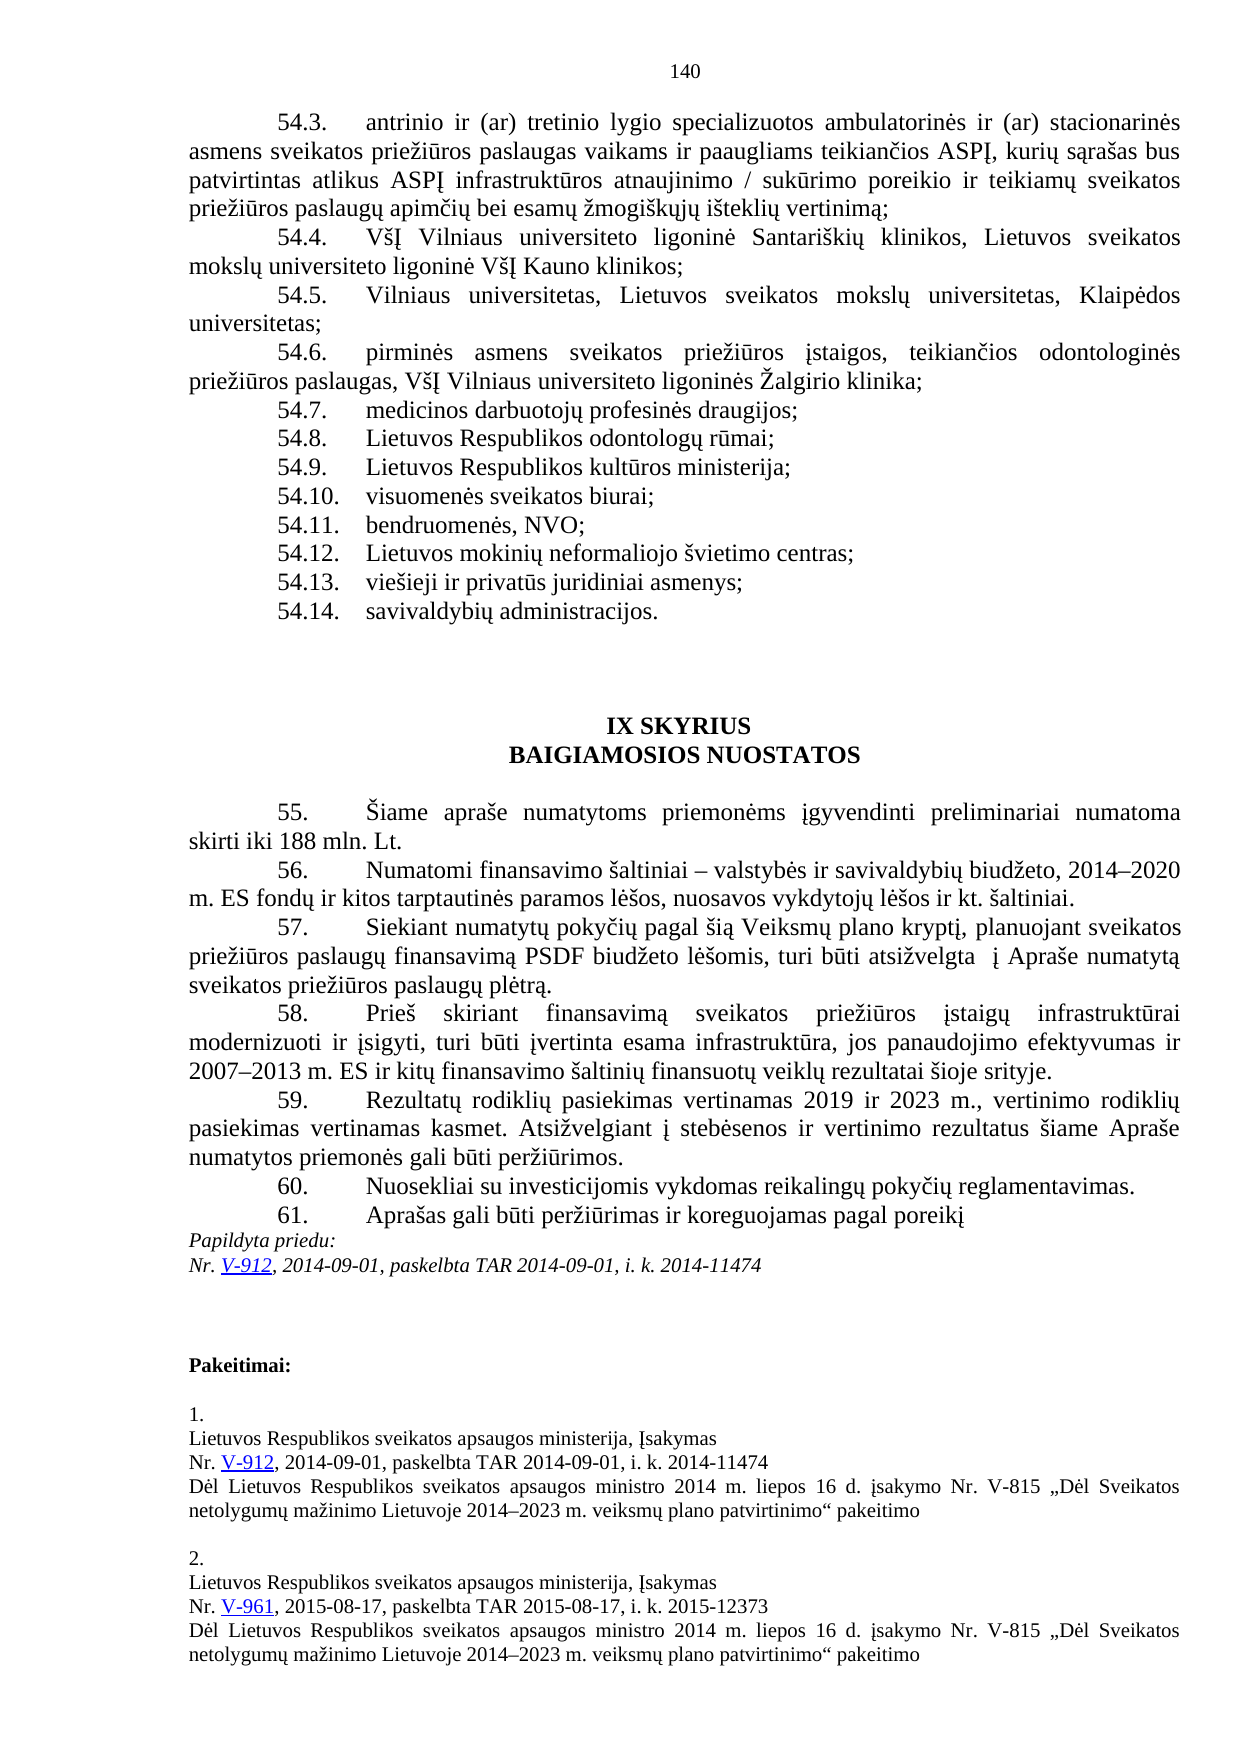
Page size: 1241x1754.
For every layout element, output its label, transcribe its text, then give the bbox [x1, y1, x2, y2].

text 54.3. antrinio ir (ar) tretinio lygio specializuotos ambulatorinės ir (ar) stacionarinės asmens sveikatos priežiūros paslaugas vaikams ir paaugliams teikiančios ASPĮ, kurių sąrašas bus patvirtintas atlikus ASPĮ infrastruktūros atnaujinimo / sukūrimo poreikio ir teikiamų sveikatos priežiūros paslaugų apimčių bei esamų žmogiškųjų išteklių vertinimą; [188, 107, 1181, 222]
text Lietuvos Respublikos sveikatos apsaugos ministerija, Įsakymas [188, 1426, 1181, 1450]
text 1. [188, 1402, 1181, 1426]
text 54.8. Lietuvos Respublikos odontologų rūmai; [188, 423, 1181, 452]
text 58. Prieš skiriant finansavimą sveikatos priežiūros įstaigų infrastruktūrai modernizuoti ir įsigyti, turi būti įvertinta esama infrastruktūra, jos panaudojimo efektyvumas ir 2007–2013 m. ES ir kitų finansavimo šaltinių finansuotų veiklų rezultatai šioje srityje. [188, 998, 1181, 1085]
text IX SKYRIUS [188, 711, 1181, 740]
text 60. Nuosekliai su investicijomis vykdomas reikalingų pokyčių reglamentavimas. [188, 1171, 1181, 1200]
text 54.13. viešieji ir privatūs juridiniai asmenys; [188, 567, 1181, 596]
text 54.11. bendruomenės, NVO; [188, 510, 1181, 538]
text Pakeitimai: [188, 1353, 1181, 1377]
text 54.4. VšĮ Vilniaus universiteto ligoninė Santariškių klinikos, Lietuvos sveikatos mokslų universiteto ligoninė VšĮ Kauno klinikos; [188, 222, 1181, 280]
text 55. Šiame apraše numatytoms priemonėms įgyvendinti preliminariai numatoma skirti iki 188 mln. Lt. [188, 797, 1181, 855]
text 2. [188, 1546, 1181, 1570]
text Nr. V-961, 2015-08-17, paskelbta TAR 2015-08-17, i. k. 2015-12373 [188, 1594, 1181, 1618]
text Dėl Lietuvos Respublikos sveikatos apsaugos ministro 2014 m. liepos 16 d. įsakymo Nr. V-815 „Dėl Sveikatos netolygumų mažinimo Lietuvoje 2014–2023 m. veiksmų plano patvirtinimo“ pakeitimo [188, 1618, 1181, 1666]
text Lietuvos Respublikos sveikatos apsaugos ministerija, Įsakymas [188, 1570, 1181, 1594]
text Papildyta priedu: [188, 1228, 1181, 1252]
text 61. Aprašas gali būti peržiūrimas ir koreguojamas pagal poreikį [188, 1200, 1181, 1228]
text 57. Siekiant numatytų pokyčių pagal šią Veiksmų plano kryptį, planuojant sveikatos priežiūros paslaugų finansavimą PSDF biudžeto lėšomis, turi būti atsižvelgta į Apraše numatytą sveikatos priežiūros paslaugų plėtrą. [188, 912, 1181, 998]
text 54.5. Vilniaus universitetas, Lietuvos sveikatos mokslų universitetas, Klaipėdos universitetas; [188, 280, 1181, 337]
text 56. Numatomi finansavimo šaltiniai – valstybės ir savivaldybių biudžeto, 2014–2020 m. ES fondų ir kitos tarptautinės paramos lėšos, nuosavos vykdytojų lėšos ir kt. šaltiniai. [188, 855, 1181, 912]
text 54.14. savivaldybių administracijos. [188, 596, 1181, 625]
text 54.9. Lietuvos Respublikos kultūros ministerija; [188, 452, 1181, 481]
text 59. Rezultatų rodiklių pasiekimas vertinamas 2019 ir 2023 m., vertinimo rodiklių pasiekimas vertinamas kasmet. Atsižvelgiant į stebėsenos ir vertinimo rezultatus šiame Apraše numatytos priemonės gali būti peržiūrimos. [188, 1085, 1181, 1171]
text BAIGIAMOSIOS NUOSTATOS [188, 740, 1181, 768]
text 54.10. visuomenės sveikatos biurai; [188, 481, 1181, 510]
text Nr. V-912, 2014-09-01, paskelbta TAR 2014-09-01, i. k. 2014-11474 [188, 1252, 1181, 1277]
text 54.7. medicinos darbuotojų profesinės draugijos; [188, 395, 1181, 423]
text 54.6. pirminės asmens sveikatos priežiūros įstaigos, teikiančios odontologinės priežiūros paslaugas, VšĮ Vilniaus universiteto ligoninės Žalgirio klinika; [188, 337, 1181, 395]
text Dėl Lietuvos Respublikos sveikatos apsaugos ministro 2014 m. liepos 16 d. įsakymo Nr. V-815 „Dėl Sveikatos netolygumų mažinimo Lietuvoje 2014–2023 m. veiksmų plano patvirtinimo“ pakeitimo [188, 1474, 1181, 1522]
text 54.12. Lietuvos mokinių neformaliojo švietimo centras; [188, 538, 1181, 567]
text Nr. V-912, 2014-09-01, paskelbta TAR 2014-09-01, i. k. 2014-11474 [188, 1450, 1181, 1474]
